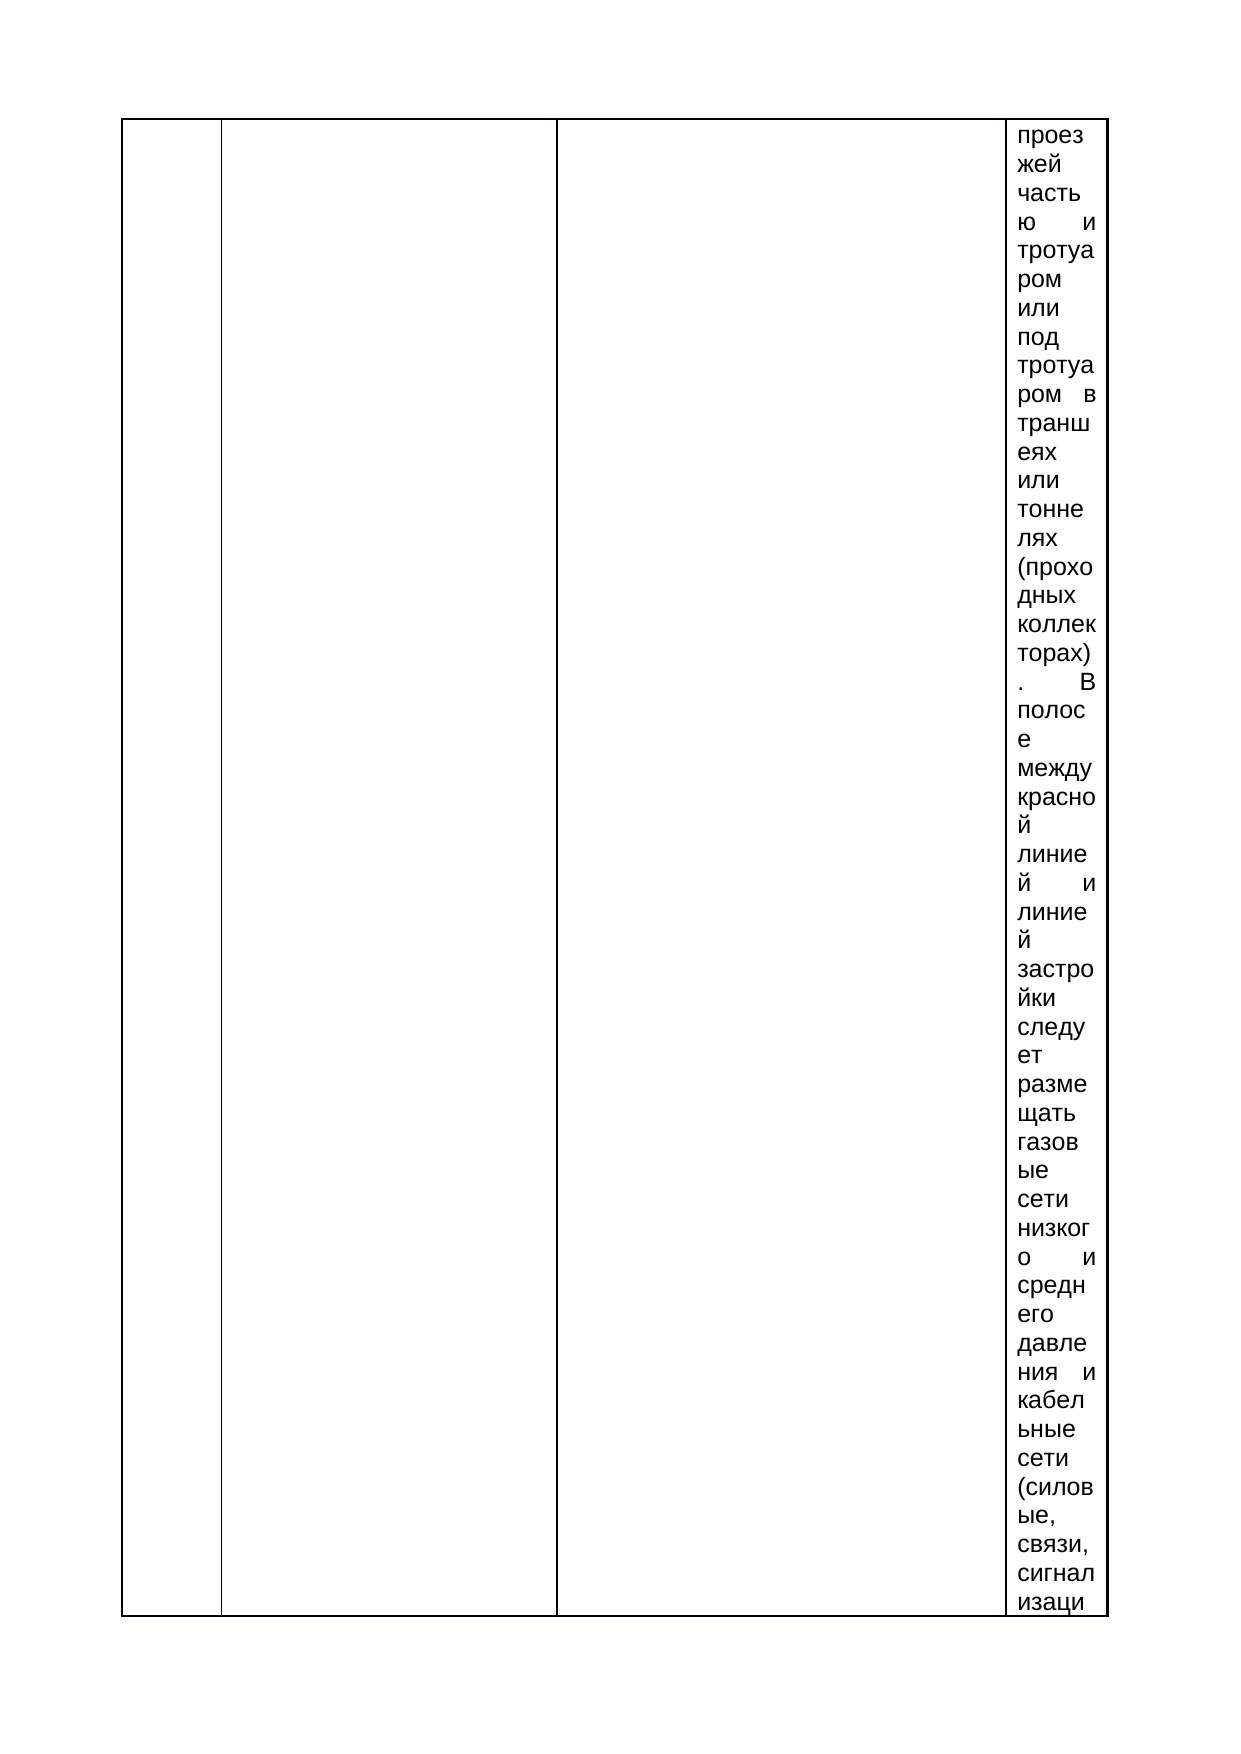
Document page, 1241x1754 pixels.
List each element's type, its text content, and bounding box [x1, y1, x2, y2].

table_cell проезжей частью и тротуаром или под тротуаром в траншеях или тоннелях (проходных коллекторах). В полосе между красной линией и линией застройки следует размещать газовые сети низкого и среднего давления и кабельные сети (силовые, связи, сигнализаци [1007, 120, 1106, 1615]
table_cell [123, 120, 221, 1615]
table_cell [222, 120, 556, 1615]
table_cell [558, 120, 1005, 1615]
